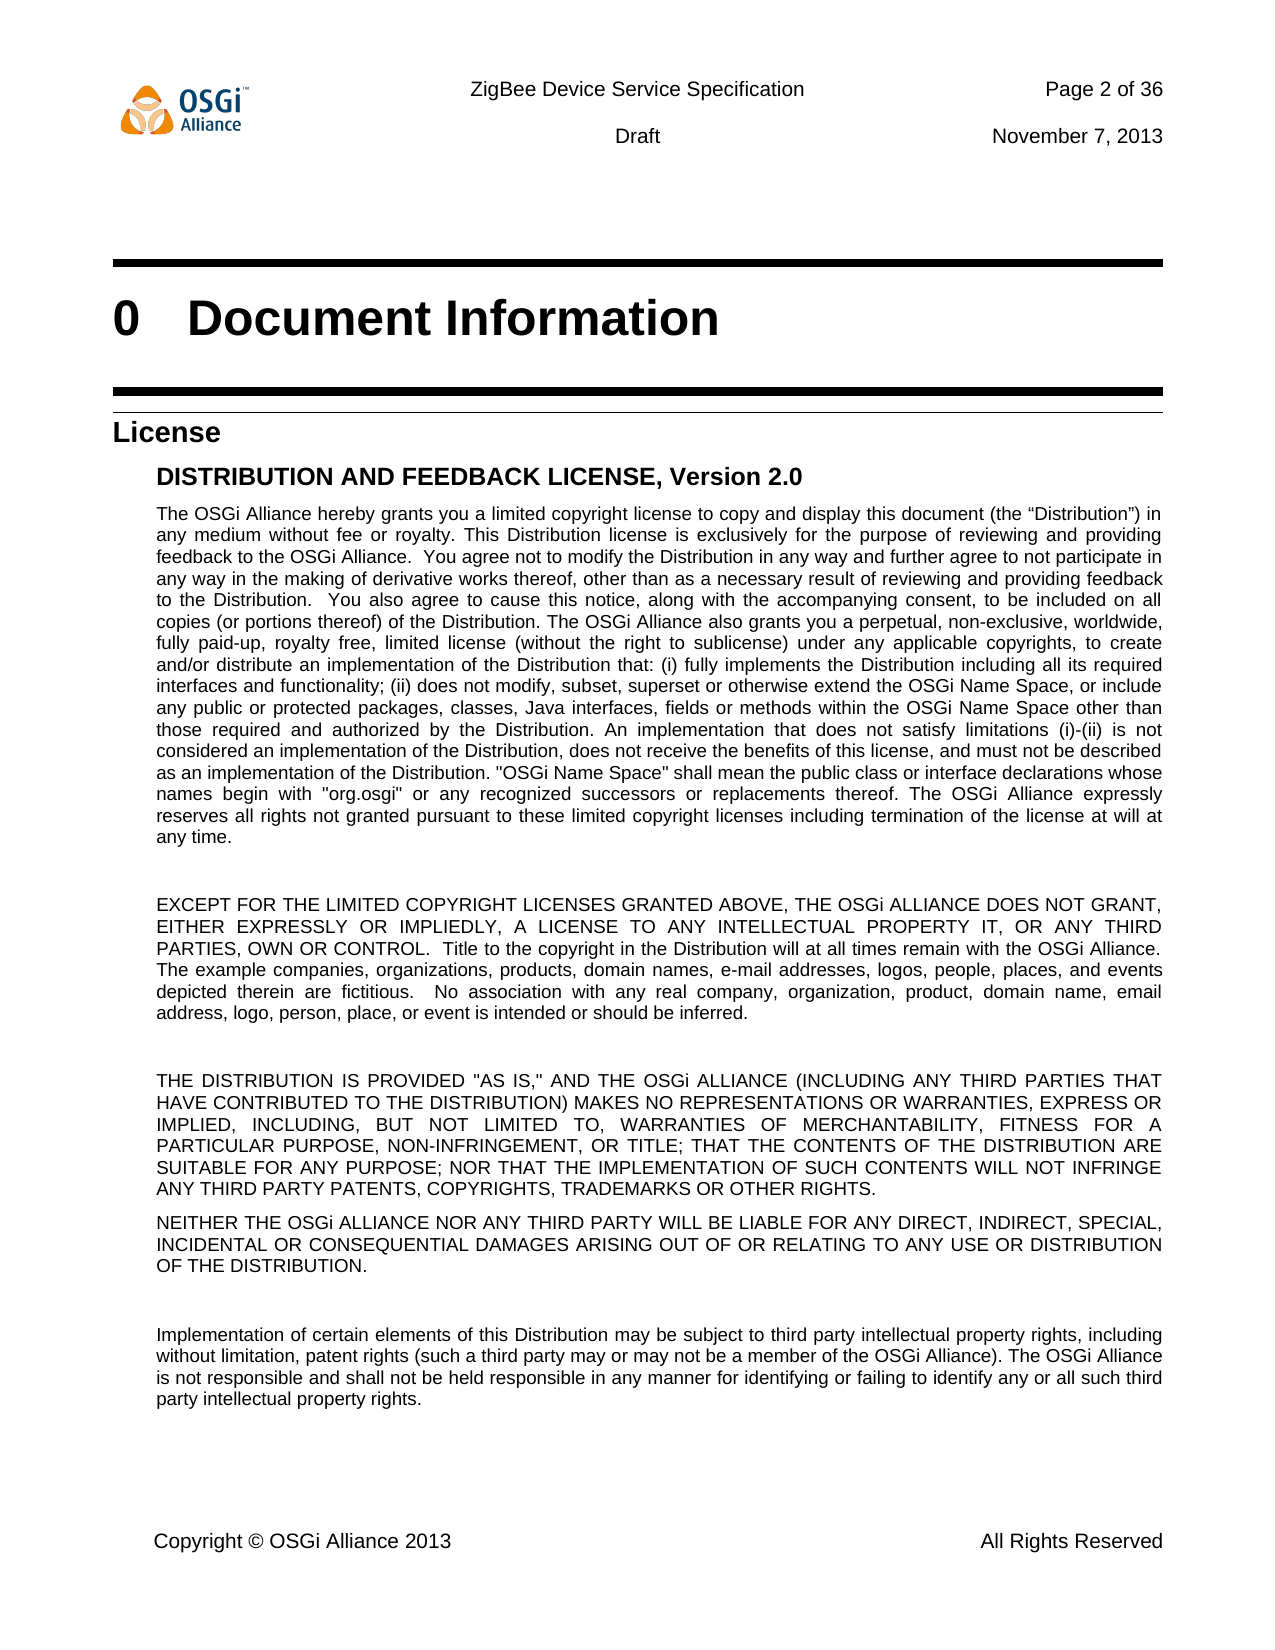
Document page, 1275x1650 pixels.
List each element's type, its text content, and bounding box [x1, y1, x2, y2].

subtitle Document Information [112, 260, 1163, 396]
text EXCEPT FOR THE LIMITED COPYRIGHT LICENSES GRANTED ABOVE, THE OSGi ALLIANCE DOES NOT GRANT, EITHER EXPRESSLY OR IMPLIEDLY, A LICENSE TO ANY INTELLECTUAL PROPERTY IT, OR ANY THIRD PARTIES, OWN OR CONTROL. Title to the copyright in the Distribution will at all times remain with the OSGi Alliance. The example companies, organizations, products, domain names, e-mail addresses, logos, people, places, and events depicted therein are fictitious. No association with any real company, organization, product, domain name, email address, logo, person, place, or event is intended or should be inferred. [156, 894, 1163, 1024]
text THE DISTRIBUTION IS PROVIDED "AS IS," AND THE OSGi ALLIANCE (INCLUDING ANY THIRD PARTIES THAT HAVE CONTRIBUTED TO THE DISTRIBUTION) MAKES NO REPRESENTATIONS OR WARRANTIES, EXPRESS OR IMPLIED, INCLUDING, BUT NOT LIMITED TO, WARRANTIES OF MERCHANTABILITY, FITNESS FOR A PARTICULAR PURPOSE, NON-INFRINGEMENT, OR TITLE; THAT THE CONTENTS OF THE DISTRIBUTION ARE SUITABLE FOR ANY PURPOSE; NOR THAT THE IMPLEMENTATION OF SUCH CONTENTS WILL NOT INFRINGE ANY THIRD PARTY PATENTS, COPYRIGHTS, TRADEMARKS OR OTHER RIGHTS. [156, 1070, 1163, 1199]
text DISTRIBUTION AND FEEDBACK LICENSE, Version 2.0 [156, 461, 1163, 490]
picture [113, 78, 257, 142]
text The OSGi Alliance hereby grants you a limited copyright license to copy and display this document (the “Distribution”) in any medium without fee or royalty. This Distribution license is exclusively for the purpose of reviewing and providing feedback to the OSGi Alliance. You agree not to modify the Distribution in any way and further agree to not participate in any way in the making of derivative works thereof, other than as a necessary result of reviewing and providing feedback to the Distribution. You also agree to cause this notice, along with the accompanying consent, to be included on all copies (or portions thereof) of the Distribution. The OSGi Alliance also grants you a perpetual, non-exclusive, worldwide, fully paid-up, royalty free, limited license (without the right to sublicense) under any applicable copyrights, to create and/or distribute an implementation of the Distribution that: (i) fully implements the Distribution including all its required interfaces and functionality; (ii) does not modify, subset, superset or otherwise extend the OSGi Name Space, or include any public or protected packages, classes, Java interfaces, fields or methods within the OSGi Name Space other than those required and authorized by the Distribution. An implementation that does not satisfy limitations (i)-(ii) is not considered an implementation of the Distribution, does not receive the benefits of this license, and must not be described as an implementation of the Distribution. "OSGi Name Space" shall mean the public class or interface declarations whose names begin with "org.osgi" or any recognized successors or replacements thereof. The OSGi Alliance expressly reserves all rights not granted pursuant to these limited copyright licenses including termination of the license at will at any time. [156, 503, 1163, 848]
subtitle License [112, 413, 1163, 449]
text Implementation of certain elements of this Distribution may be subject to third party intellectual property rights, including without limitation, patent rights (such a third party may or may not be a member of the OSGi Alliance). The OSGi Alliance is not responsible and shall not be held responsible in any manner for identifying or failing to identify any or all such third party intellectual property rights. [156, 1323, 1163, 1409]
text NEITHER THE OSGi ALLIANCE NOR ANY THIRD PARTY WILL BE LIABLE FOR ANY DIRECT, INDIRECT, SPECIAL, INCIDENTAL OR CONSEQUENTIAL DAMAGES ARISING OUT OF OR RELATING TO ANY USE OR DISTRIBUTION OF THE DISTRIBUTION. [156, 1212, 1163, 1277]
